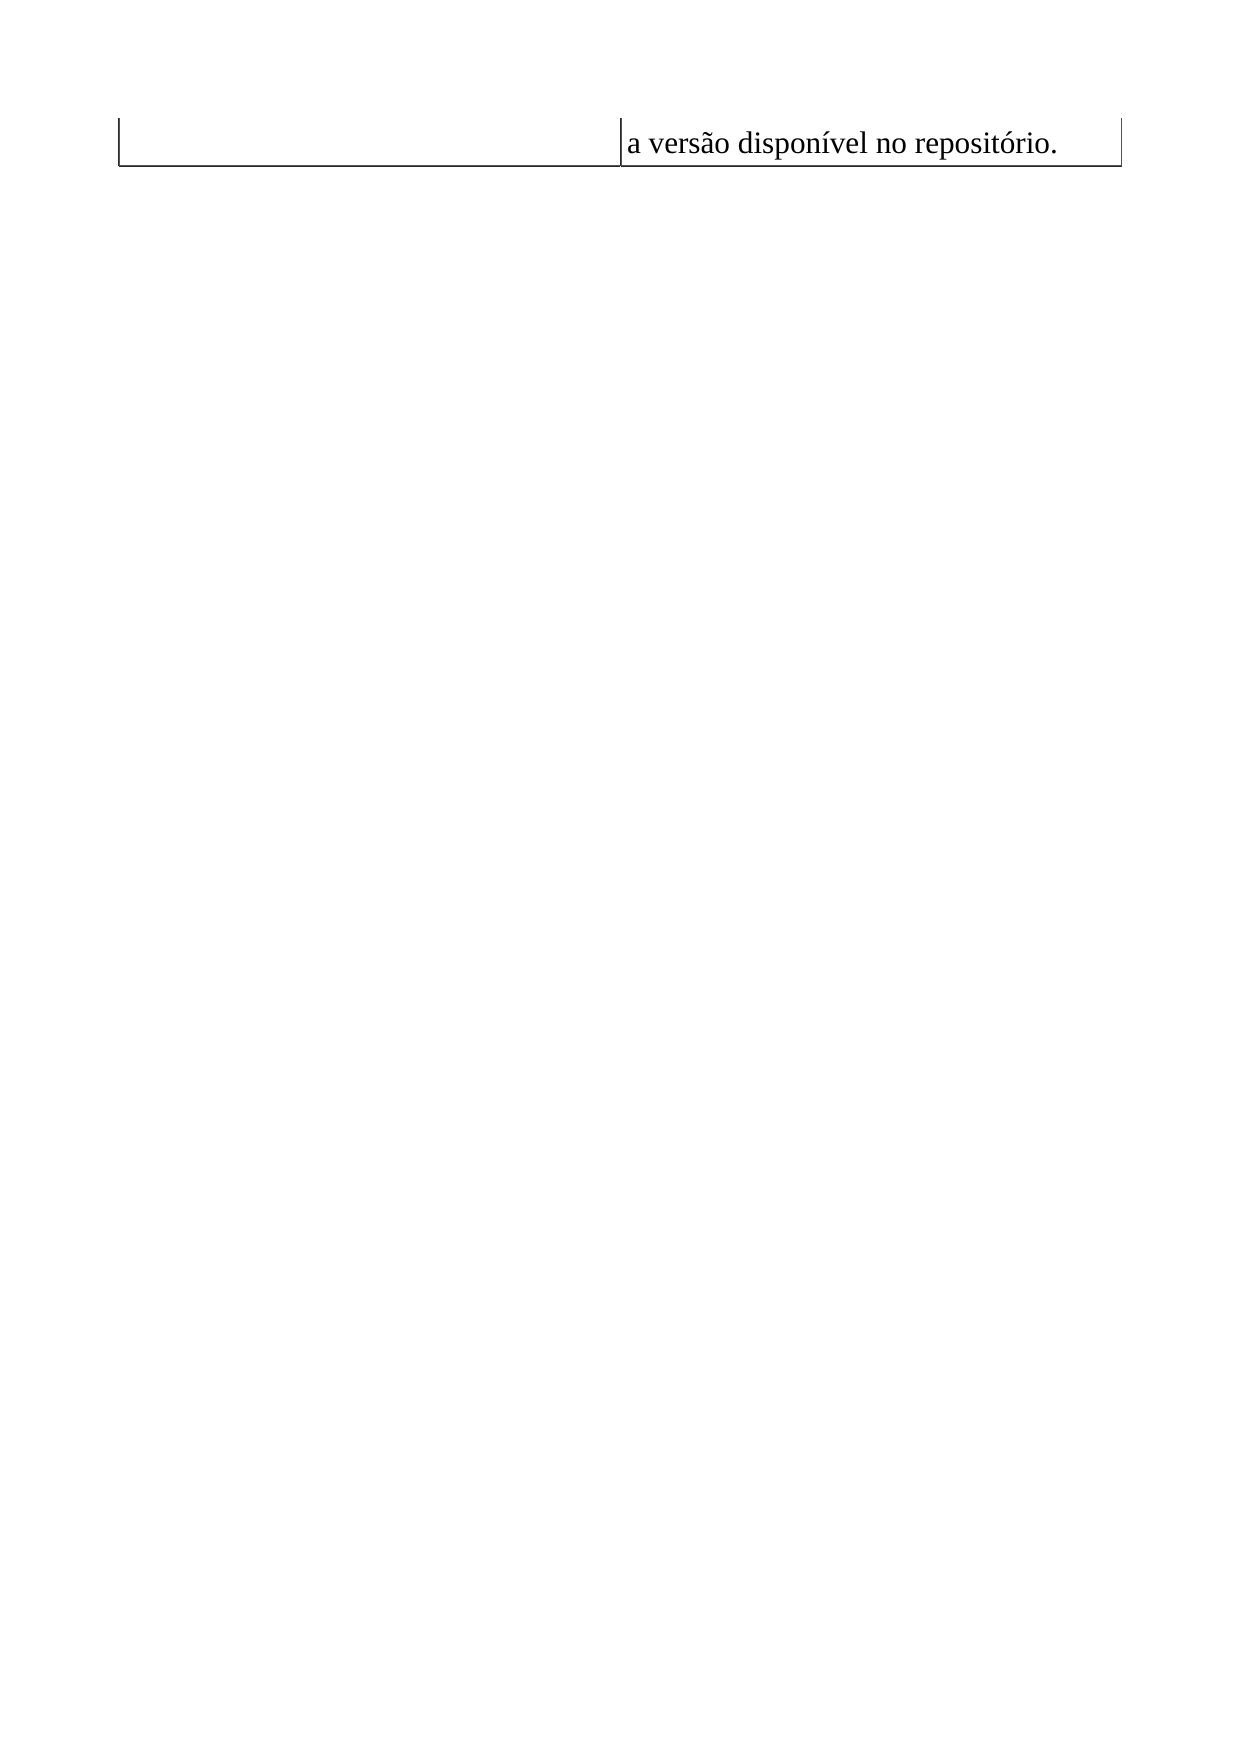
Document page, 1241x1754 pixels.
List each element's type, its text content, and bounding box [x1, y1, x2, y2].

table_cell [120, 118, 620, 165]
table_cell a versão disponível no repositório. [622, 118, 1121, 165]
